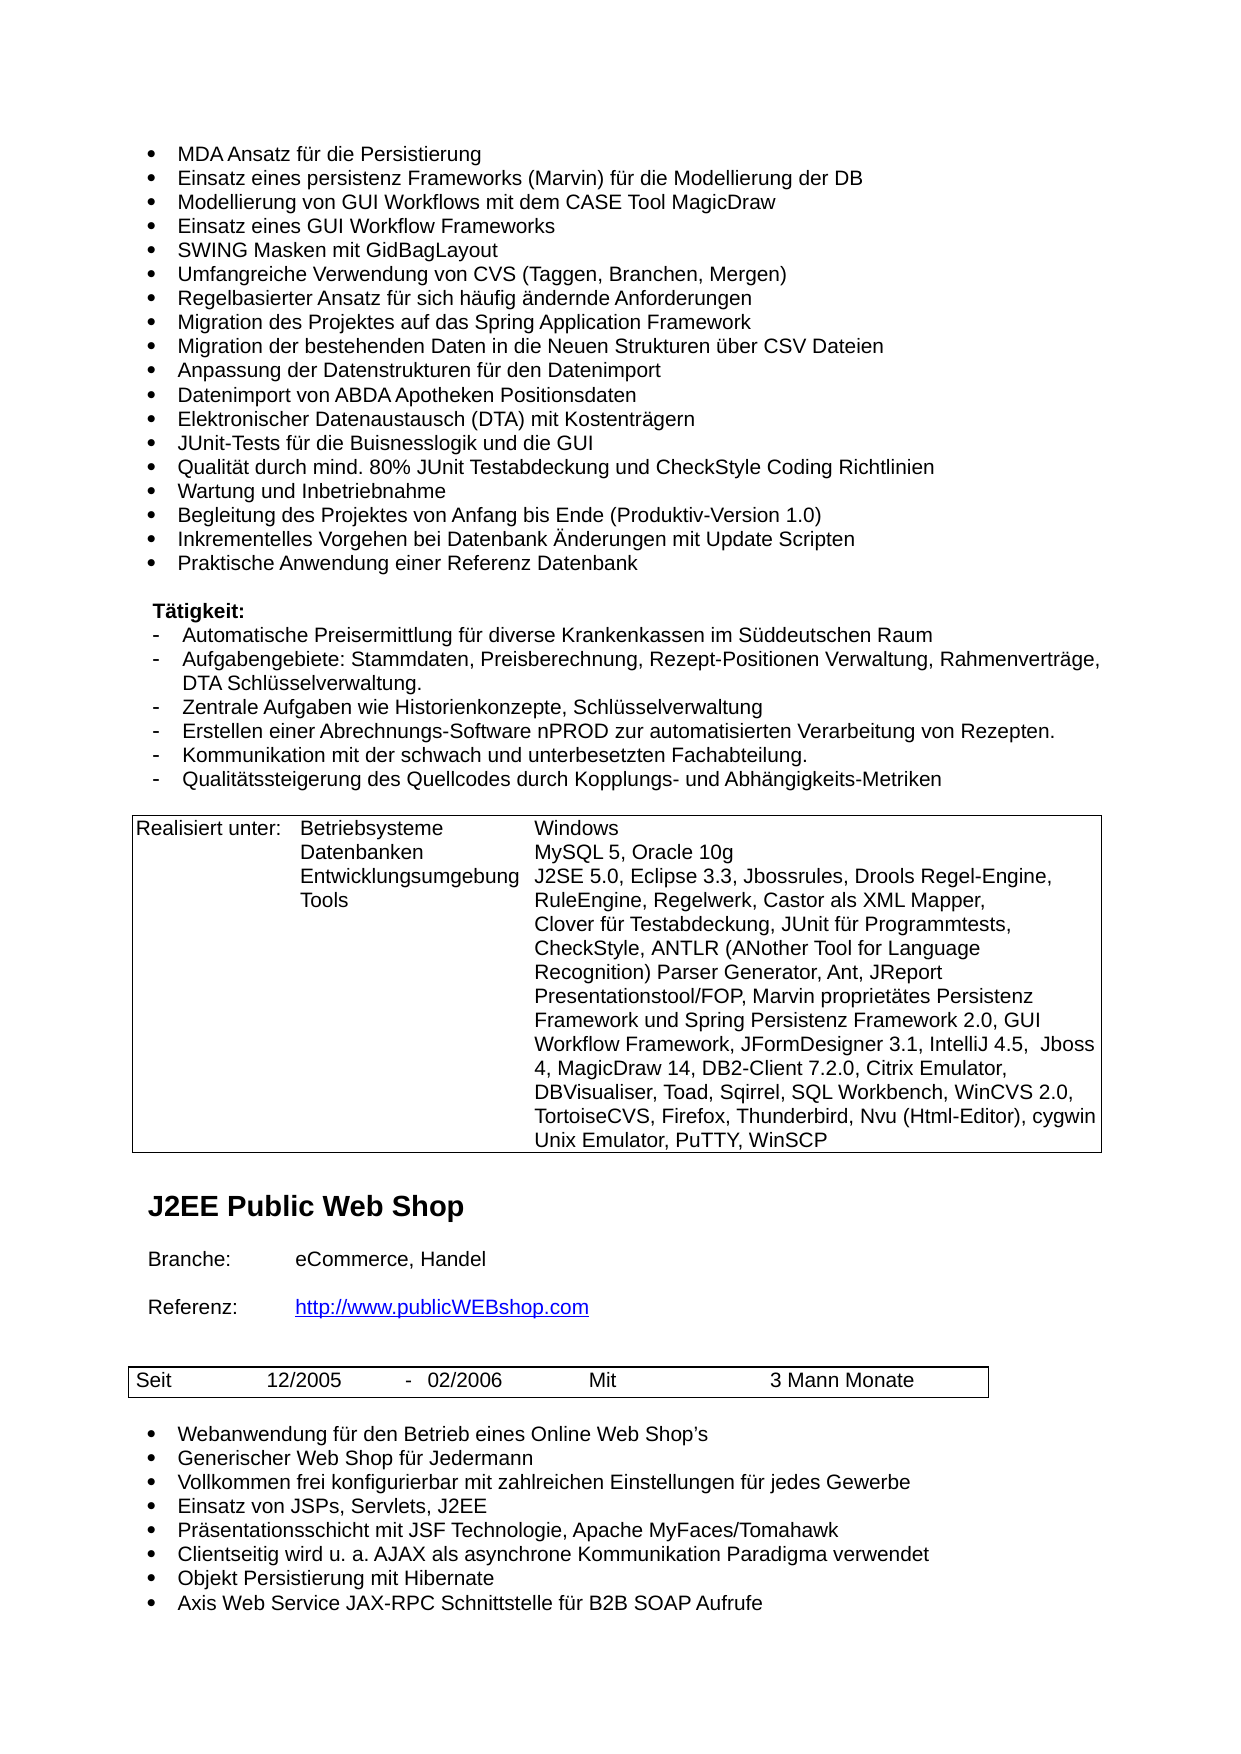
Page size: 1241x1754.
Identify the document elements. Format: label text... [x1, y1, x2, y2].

list Erstellen einer Abrechnungs-Software nPROD zur automatisierten Verarbeitung von Rezepten. [152, 719, 1110, 743]
list Elektronischer Datenaustausch (DTA) mit Kostenträgern [148, 406, 1110, 431]
list Präsentationsschicht mit JSF Technologie, Apache MyFaces/Tomahawk [148, 1518, 1110, 1542]
list Modellierung von GUI Workflows mit dem CASE Tool MagicDraw [148, 190, 1110, 214]
table_header 12/2005 [259, 1368, 398, 1397]
list Vollkommen frei konfigurierbar mit zahlreichen Einstellungen für jedes Gewerbe [148, 1470, 1110, 1494]
list Qualitätssteigerung des Quellcodes durch Kopplungs- und Abhängigkeits-Metriken [152, 767, 1110, 791]
list Migration des Projektes auf das Spring Application Framework [148, 310, 1110, 334]
table_cell Entwicklungsumgebung Tools [297, 864, 531, 1152]
list Objekt Persistierung mit Hibernate [148, 1566, 1110, 1590]
list Datenimport von ABDA Apotheken Positionsdaten [148, 382, 1110, 406]
table_cell [133, 864, 297, 1152]
list Migration der bestehenden Daten in die Neuen Strukturen über CSV Dateien [148, 334, 1110, 358]
list Aufgabengebiete: Stammdaten, Preisberechnung, Rezept-Positionen Verwaltung, Rahmenverträge, DTA Schlüsselverwaltung. [152, 647, 1110, 695]
table_cell J2SE 5.0, Eclipse 3.3, Jbossrules, Drools Regel-Engine, RuleEngine, Regelwerk, Castor als XML Mapper, Clover für Testabdeckung, JUnit für Programmtests, CheckStyle, ANTLR (ANother Tool for Language Recognition) Parser Generator, Ant, JReport Presentationstool/FOP, Marvin proprietätes Persistenz Framework und Spring Persistenz Framework 2.0, GUI Workflow Framework, JFormDesigner 3.1, IntelliJ 4.5, Jboss 4, MagicDraw 14, DB2-Client 7.2.0, Citrix Emulator, DBVisualiser, Toad, Sqirrel, SQL Workbench, WinCVS 2.0, TortoiseCVS, Firefox, Thunderbird, Nvu (Html-Editor), cygwin Unix Emulator, PuTTY, WinSCP [531, 864, 1101, 1152]
table_header 3 Mann Monate [763, 1368, 988, 1397]
table_header Mit [581, 1368, 762, 1397]
list Kommunikation mit der schwach und unterbesetzten Fachabteilung. [152, 743, 1110, 767]
list Praktische Anwendung einer Referenz Datenbank [148, 551, 1110, 575]
list Wartung und Inbetriebnahme [148, 479, 1110, 503]
list MDA Ansatz für die Persistierung [148, 142, 1110, 166]
list Generischer Web Shop für Jedermann [148, 1446, 1110, 1470]
list Anpassung der Datenstrukturen für den Datenimport [148, 358, 1110, 382]
list Begleitung des Projektes von Anfang bis Ende (Produktiv-Version 1.0) [148, 503, 1110, 527]
list SWING Masken mit GidBagLayout [148, 238, 1110, 262]
text Tätigkeit: [152, 599, 1110, 623]
list Einsatz von JSPs, Servlets, J2EE [148, 1494, 1110, 1518]
table_header 02/2006 [420, 1368, 581, 1397]
list Inkrementelles Vorgehen bei Datenbank Änderungen mit Update Scripten [148, 527, 1110, 551]
list Clientseitig wird u. a. AJAX als asynchrone Kommunikation Paradigma verwendet [148, 1542, 1110, 1566]
list Qualität durch mind. 80% JUnit Testabdeckung und CheckStyle Coding Richtlinien [148, 454, 1110, 479]
subtitle J2EE Public Web Shop [148, 1189, 1110, 1223]
list Umfangreiche Verwendung von CVS (Taggen, Branchen, Mergen) [148, 262, 1110, 286]
list Regelbasierter Ansatz für sich häufig ändernde Anforderungen [148, 286, 1110, 310]
text Branche: eCommerce, Handel [148, 1247, 1110, 1271]
text Referenz: http://www.publicWEBshop.com [148, 1294, 1110, 1318]
table_header - [398, 1368, 420, 1397]
list Einsatz eines GUI Workflow Frameworks [148, 214, 1110, 238]
list Axis Web Service JAX-RPC Schnittstelle für B2B SOAP Aufrufe [148, 1590, 1110, 1614]
list Automatische Preisermittlung für diverse Krankenkassen im Süddeutschen Raum [152, 623, 1110, 647]
table_header Realisiert unter: [133, 816, 297, 864]
list JUnit-Tests für die Buisnesslogik und die GUI [148, 431, 1110, 454]
table_header Seit [129, 1368, 259, 1397]
list Einsatz eines persistenz Frameworks (Marvin) für die Modellierung der DB [148, 166, 1110, 190]
list Zentrale Aufgaben wie Historienkonzepte, Schlüsselverwaltung [152, 695, 1110, 719]
table_header Betriebsysteme Datenbanken [297, 816, 531, 864]
table_header Windows MySQL 5, Oracle 10g [531, 816, 1101, 864]
list Webanwendung für den Betrieb eines Online Web Shop’s [148, 1422, 1110, 1446]
